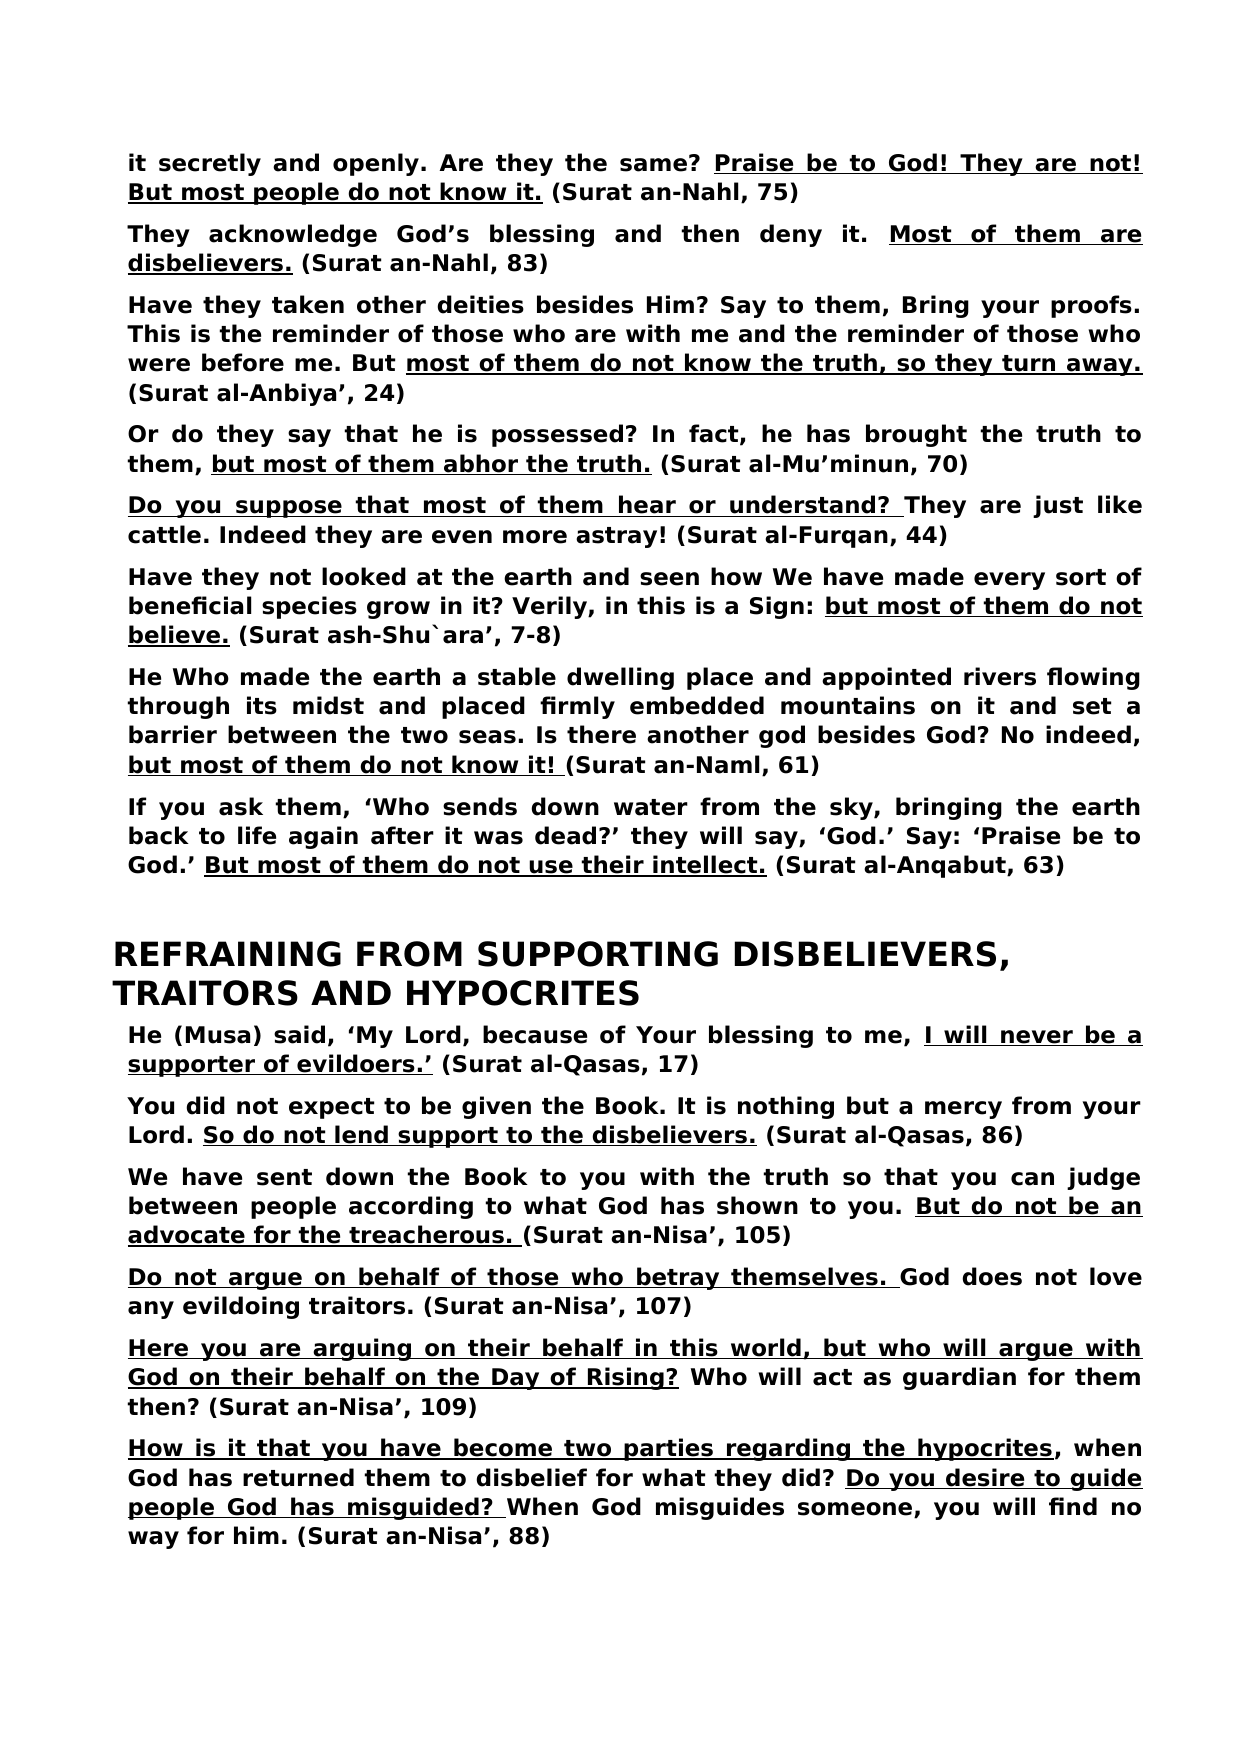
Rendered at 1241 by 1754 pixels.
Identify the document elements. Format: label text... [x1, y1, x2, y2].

text Have they taken other deities besides Him? Say to them, Bring your proofs. This is the reminder of those who are with me and the reminder of those who were before me. But most of them do not know the truth, so they turn away. (Surat al-Anbiya’, 24) [127, 292, 1143, 407]
text Do you suppose that most of them hear or understand? They are just like cattle. Indeed they are even more astray! (Surat al-Furqan, 44) [127, 493, 1143, 549]
text Or do they say that he is possessed? In fact, he has brought the truth to them, but most of them abhor the truth. (Surat al-Mu’minun, 70) [127, 422, 1143, 478]
subtitle REFRAINING FROM SUPPORTING DISBELIEVERS, TRAITORS AND HYPOCRITES [112, 936, 1165, 1013]
text You did not expect to be given the Book. It is nothing but a mercy from your Lord. So do not lend support to the disbelievers. (Surat al-Qasas, 86) [127, 1093, 1143, 1149]
text If you ask them, ‘Who sends down water from the sky, bringing the earth back to life again after it was dead?’ they will say, ‘God.’ Say: ‘Praise be to God.’ But most of them do not use their intellect. (Surat al-Anqabut, 63) [127, 794, 1143, 879]
text God on their behalf on the Day of Rising? Who will act as guardian for them then? (Surat an-Nisa’, 109) [127, 1359, 1143, 1420]
text We have sent down the Book to you with the truth so that you can judge between people according to what God has shown to you. But do not be an advocate for the treacherous. (Surat an-Nisa’, 105) [127, 1164, 1143, 1249]
text Do not argue on behalf of those who betray themselves. God does not love any evildoing traitors. (Surat an-Nisa’, 107) [127, 1264, 1143, 1320]
text How is it that you have become two parties regarding the hypocrites, when God has returned them to disbelief for what they did? Do you desire to guide people God has misguided? When God misguides someone, you will find no way for him. (Surat an-Nisa’, 88) [127, 1436, 1143, 1550]
text it secretly and openly. Are they the same? Praise be to God! They are not! But most people do not know it. (Surat an-Nahl, 75) [127, 150, 1143, 206]
text He Who made the earth a stable dwelling place and appointed rivers flowing through its midst and placed firmly embedded mountains on it and set a barrier between the two seas. Is there another god besides God? No indeed, but most of them do not know it! (Surat an-Naml, 61) [127, 664, 1143, 778]
text He (Musa) said, ‘My Lord, because of Your blessing to me, I will never be a supporter of evildoers.’ (Surat al-Qasas, 17) [127, 1022, 1143, 1078]
text Here you are arguing on their behalf in this world, but who will argue with [127, 1335, 1143, 1358]
text Have they not looked at the earth and seen how We have made every sort of beneficial species grow in it? Verily, in this is a Sign: but most of them do not believe. (Surat ash-Shu`ara’, 7-8) [127, 564, 1143, 649]
text They acknowledge God’s blessing and then deny it. Most of them are disbelievers. (Surat an-Nahl, 83) [127, 221, 1143, 277]
